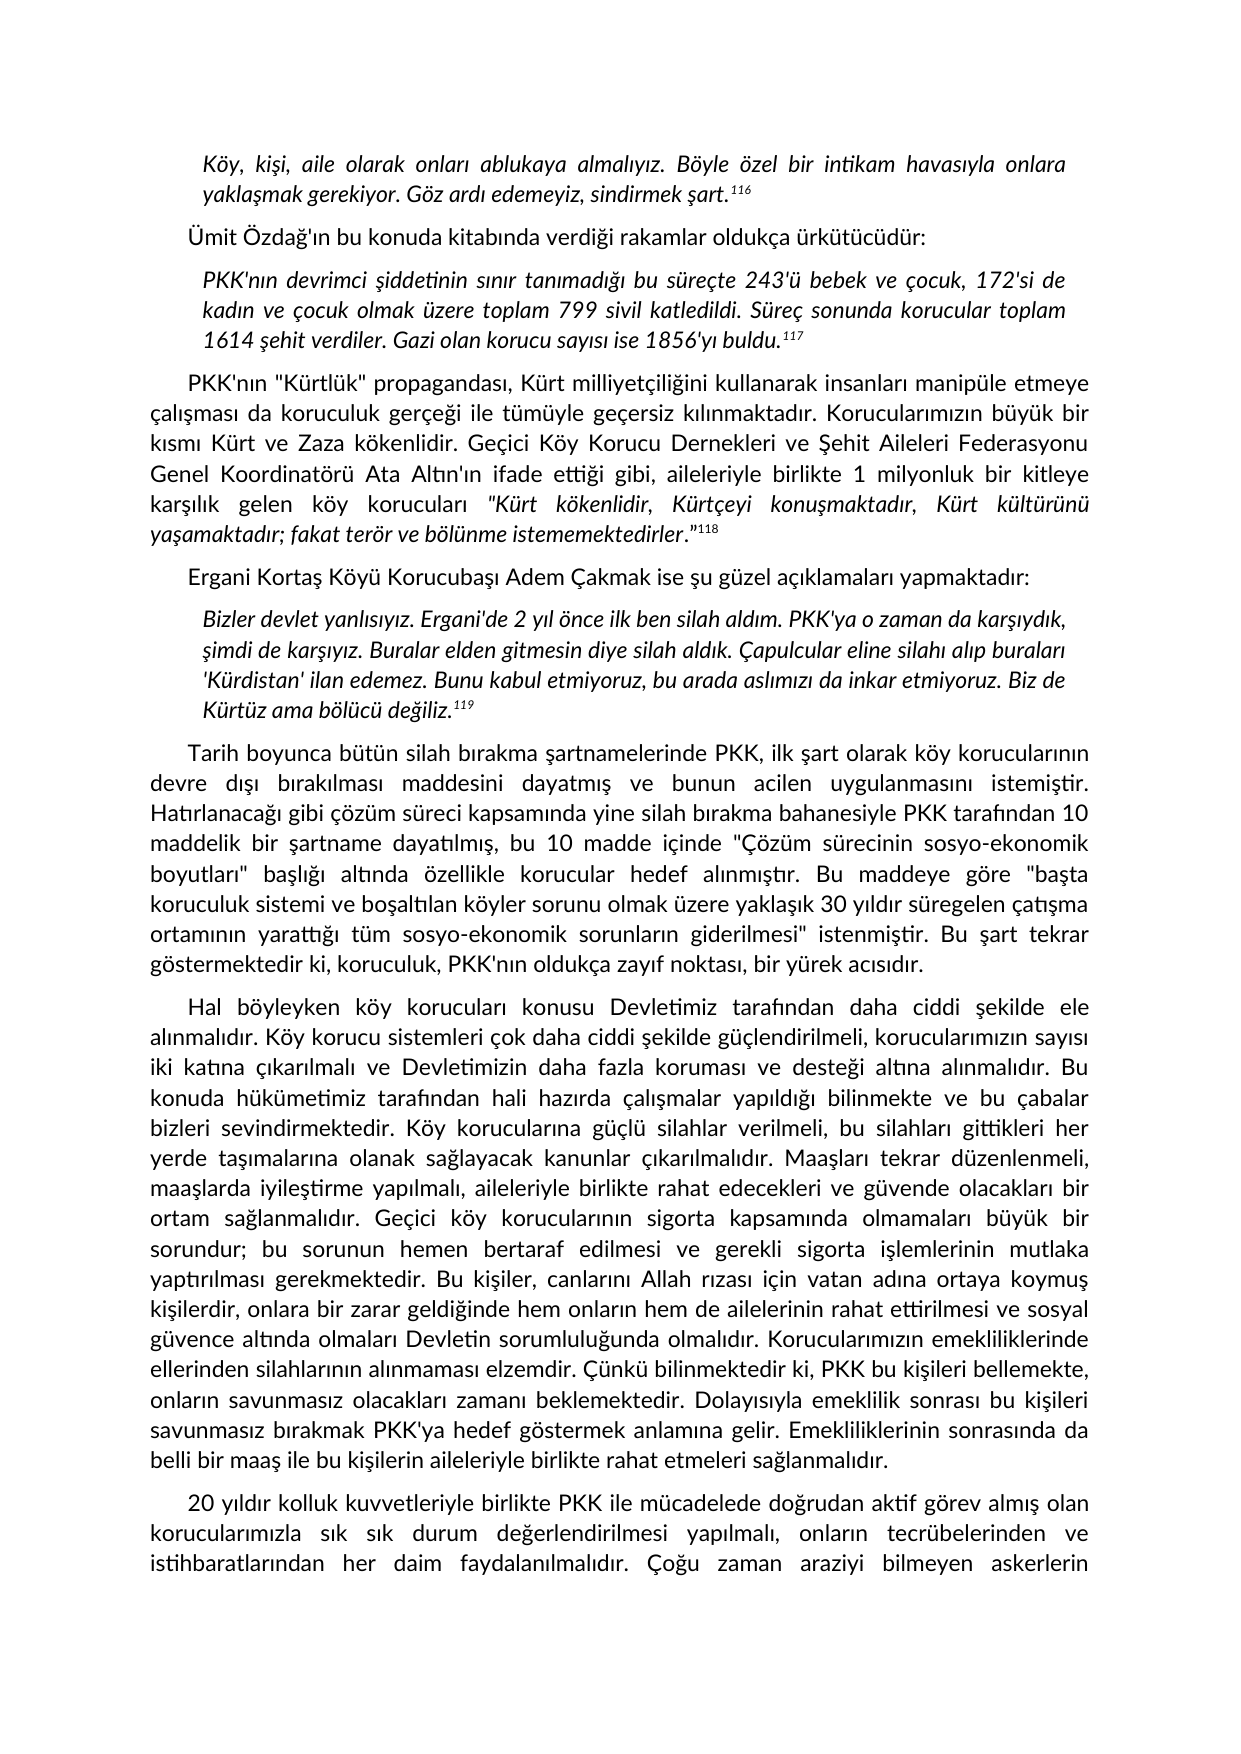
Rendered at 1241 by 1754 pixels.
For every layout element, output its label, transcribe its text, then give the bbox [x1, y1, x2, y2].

text Tarih boyunca bütün silah bırakma şartnamelerinde PKK, ilk şart olarak köy korucularının devre dışı bırakılması maddesini dayatmış ve bunun acilen uygulanmasını istemiştir. Hatırlanacağı gibi çözüm süreci kapsamında yine silah bırakma bahanesiyle PKK tarafından 10 maddelik bir şartname dayatılmış, bu 10 madde içinde "Çözüm sürecinin sosyo-ekonomik boyutları" başlığı altında özellikle korucular hedef alınmıştır. Bu maddeye göre "başta koruculuk sistemi ve boşaltılan köyler sorunu olmak üzere yaklaşık 30 yıldır süregelen çatışma ortamının yarattığı tüm sosyo-ekonomik sorunların giderilmesi" istenmiştir. Bu şart tekrar göstermektedir ki, koruculuk, PKK'nın oldukça zayıf noktası, bir yürek acısıdır. [150, 738, 1090, 977]
text PKK'nın "Kürtlük" propagandası, Kürt milliyetçiliğini kullanarak insanları manipüle etmeye çalışması da koruculuk gerçeği ile tümüyle geçersiz kılınmaktadır. Korucularımızın büyük bir kısmı Kürt ve Zaza kökenlidir. Geçici Köy Korucu Dernekleri ve Şehit Aileleri Federasyonu Genel Koordinatörü Ata Altın'ın ifade ettiği gibi, aileleriyle birlikte 1 milyonluk bir kitleye karşılık gelen köy korucuları "Kürt kökenlidir, Kürtçeyi konuşmaktadır, Kürt kültürünü yaşamaktadır; fakat terör ve bölünme istememektedirler.”118 [150, 369, 1090, 547]
text 20 yıldır kolluk kuvvetleriyle birlikte PKK ile mücadelede doğrudan aktif görev almış olan korucularımızla sık sık durum değerlendirilmesi yapılmalı, onların tecrübelerinden ve istihbaratlarından her daim faydalanılmalıdır. Çoğu zaman araziyi bilmeyen askerlerin [150, 1488, 1090, 1576]
text Köy, kişi, aile olarak onları ablukaya almalıyız. Böyle özel bir intikam havasıyla onlara yaklaşmak gerekiyor. Göz ardı edemeyiz, sindirmek şart.116 [202, 150, 1068, 208]
text Bizler devlet yanlısıyız. Ergani'de 2 yıl önce ilk ben silah aldım. PKK'ya o zaman da karşıydık, şimdi de karşıyız. Buralar elden gitmesin diye silah aldık. Çapulcular eline silahı alıp buraları 'Kürdistan' ilan edemez. Bunu kabul etmiyoruz, bu arada aslımızı da inkar etmiyoruz. Biz de Kürtüz ama bölücü değiliz.119 [202, 605, 1068, 723]
text Hal böyleyken köy korucuları konusu Devletimiz tarafından daha ciddi şekilde ele alınmalıdır. Köy korucu sistemleri çok daha ciddi şekilde güçlendirilmeli, korucularımızın sayısı iki katına çıkarılmalı ve Devletimizin daha fazla koruması ve desteği altına alınmalıdır. Bu konuda hükümetimiz tarafından hali hazırda çalışmalar yapıldığı bilinmekte ve bu çabalar bizleri sevindirmektedir. Köy korucularına güçlü silahlar verilmeli, bu silahları gittikleri her yerde taşımalarına olanak sağlayacak kanunlar çıkarılmalıdır. Maaşları tekrar düzenlenmeli, maaşlarda iyileştirme yapılmalı, aileleriyle birlikte rahat edecekleri ve güvende olacakları bir ortam sağlanmalıdır. Geçici köy korucularının sigorta kapsamında olmamaları büyük bir sorundur; bu sorunun hemen bertaraf edilmesi ve gerekli sigorta işlemlerinin mutlaka yaptırılması gerekmektedir. Bu kişiler, canlarını Allah rızası için vatan adına ortaya koymuş kişilerdir, onlara bir zarar geldiğinde hem onların hem de ailelerinin rahat ettirilmesi ve sosyal güvence altında olmaları Devletin sorumluluğunda olmalıdır. Korucularımızın emekliliklerinde ellerinden silahlarının alınmaması elzemdir. Çünkü bilinmektedir ki, PKK bu kişileri bellemekte, onların savunmasız olacakları zamanı beklemektedir. Dolayısıyla emeklilik sonrası bu kişileri savunmasız bırakmak PKK'ya hedef göstermek anlamına gelir. Emekliliklerinin sonrasında da belli bir maaş ile bu kişilerin aileleriyle birlikte rahat etmeleri sağlanmalıdır. [150, 993, 1090, 1473]
text PKK'nın devrimci şiddetinin sınır tanımadığı bu süreçte 243'ü bebek ve çocuk, 172'si de kadın ve çocuk olmak üzere toplam 799 sivil katledildi. Süreç sonunda korucular toplam 1614 şehit verdiler. Gazi olan korucu sayısı ise 1856'yı buldu.117 [202, 266, 1068, 353]
text Ümit Özdağ'ın bu konuda kitabında verdiği rakamlar oldukça ürkütücüdür: [150, 223, 1090, 250]
text Ergani Kortaş Köyü Korucubaşı Adem Çakmak ise şu güzel açıklamaları yapmaktadır: [150, 562, 1090, 590]
